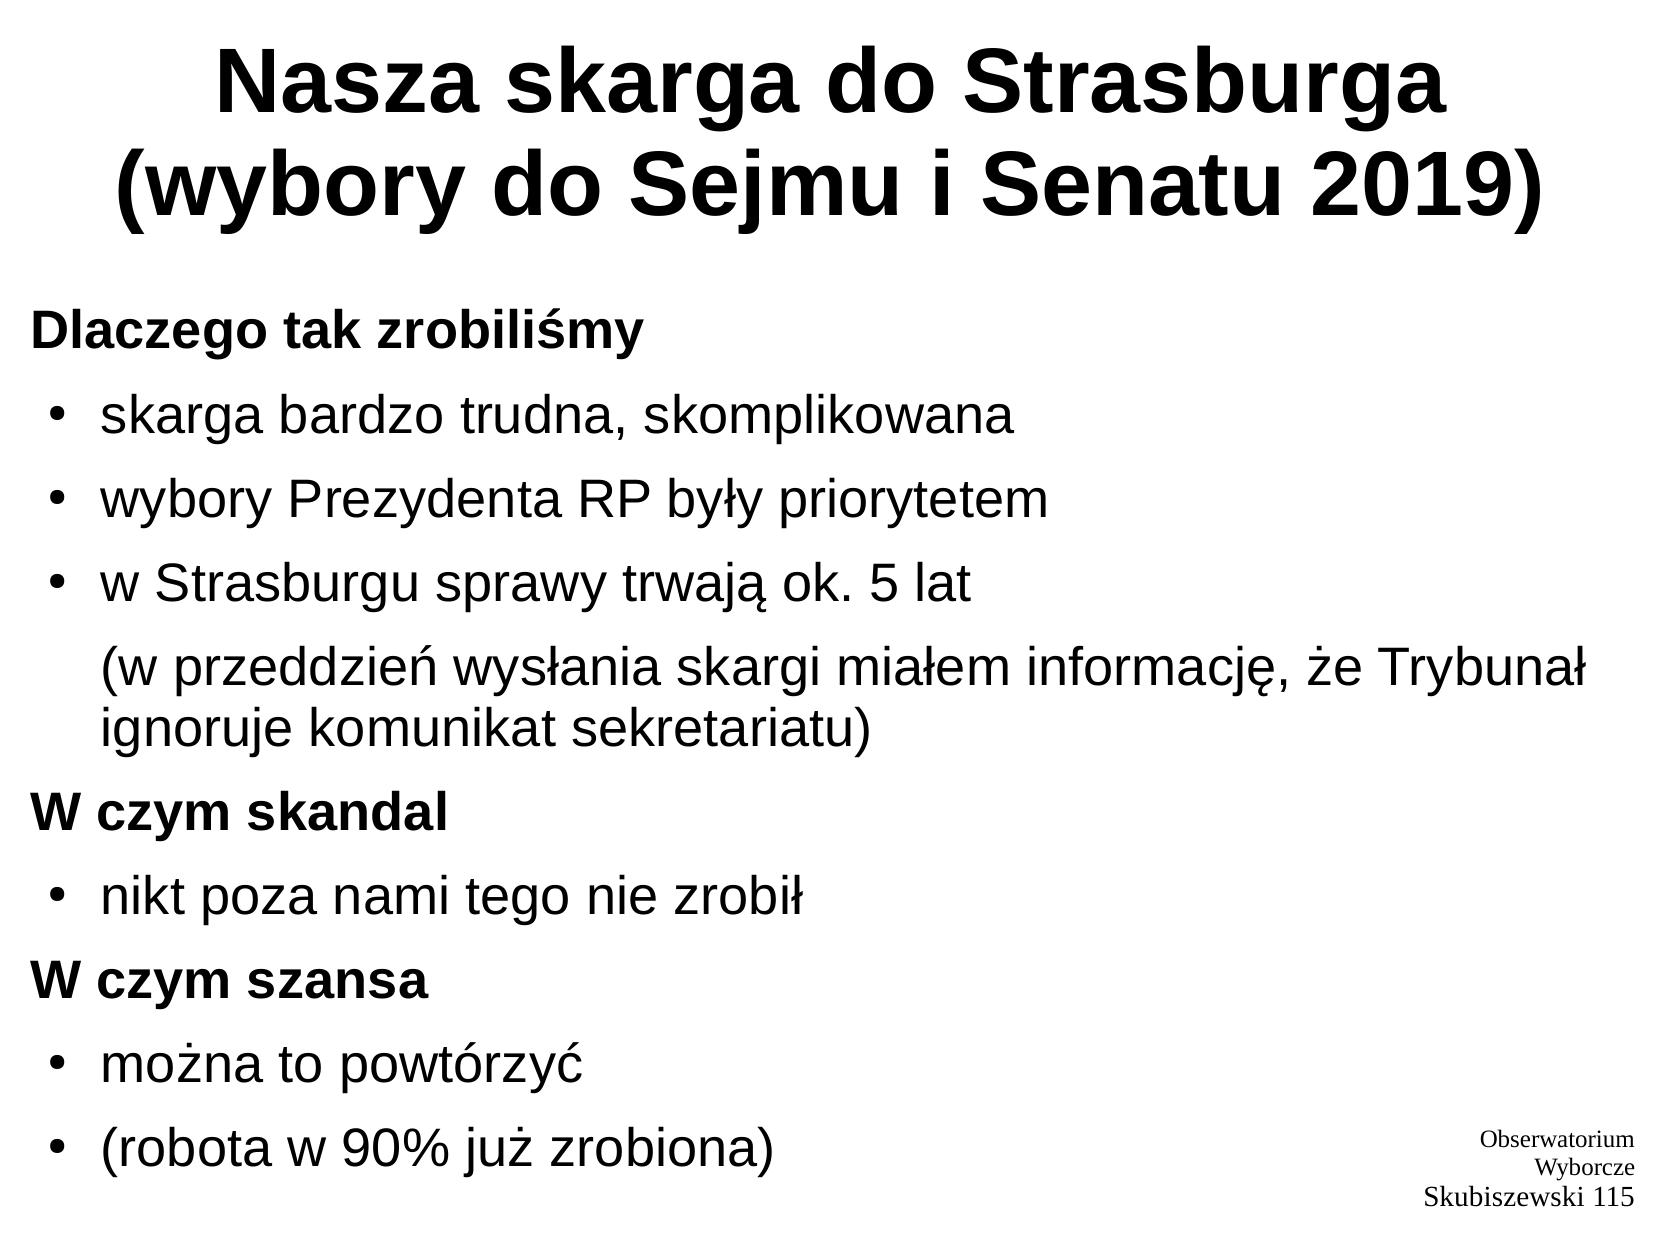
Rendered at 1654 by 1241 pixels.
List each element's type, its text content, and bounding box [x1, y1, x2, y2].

title Nasza skarga do Strasburga (wybory do Sejmu i Senatu 2019) [86, 30, 1576, 236]
list Dlaczego tak zrobiliśmy skarga bardzo trudna, skomplikowana wybory Prezydenta RP były priorytetem w Strasburgu sprawy trwają ok. 5 lat (w przeddzień wysłania skargi miałem informację, że Trybunał ignoruje komunikat sekretariatu) W czym skandal nikt poza nami tego nie zrobił W czym szansa można to powtórzyć (robota w 90% już zrobiona) [30, 300, 1621, 1216]
